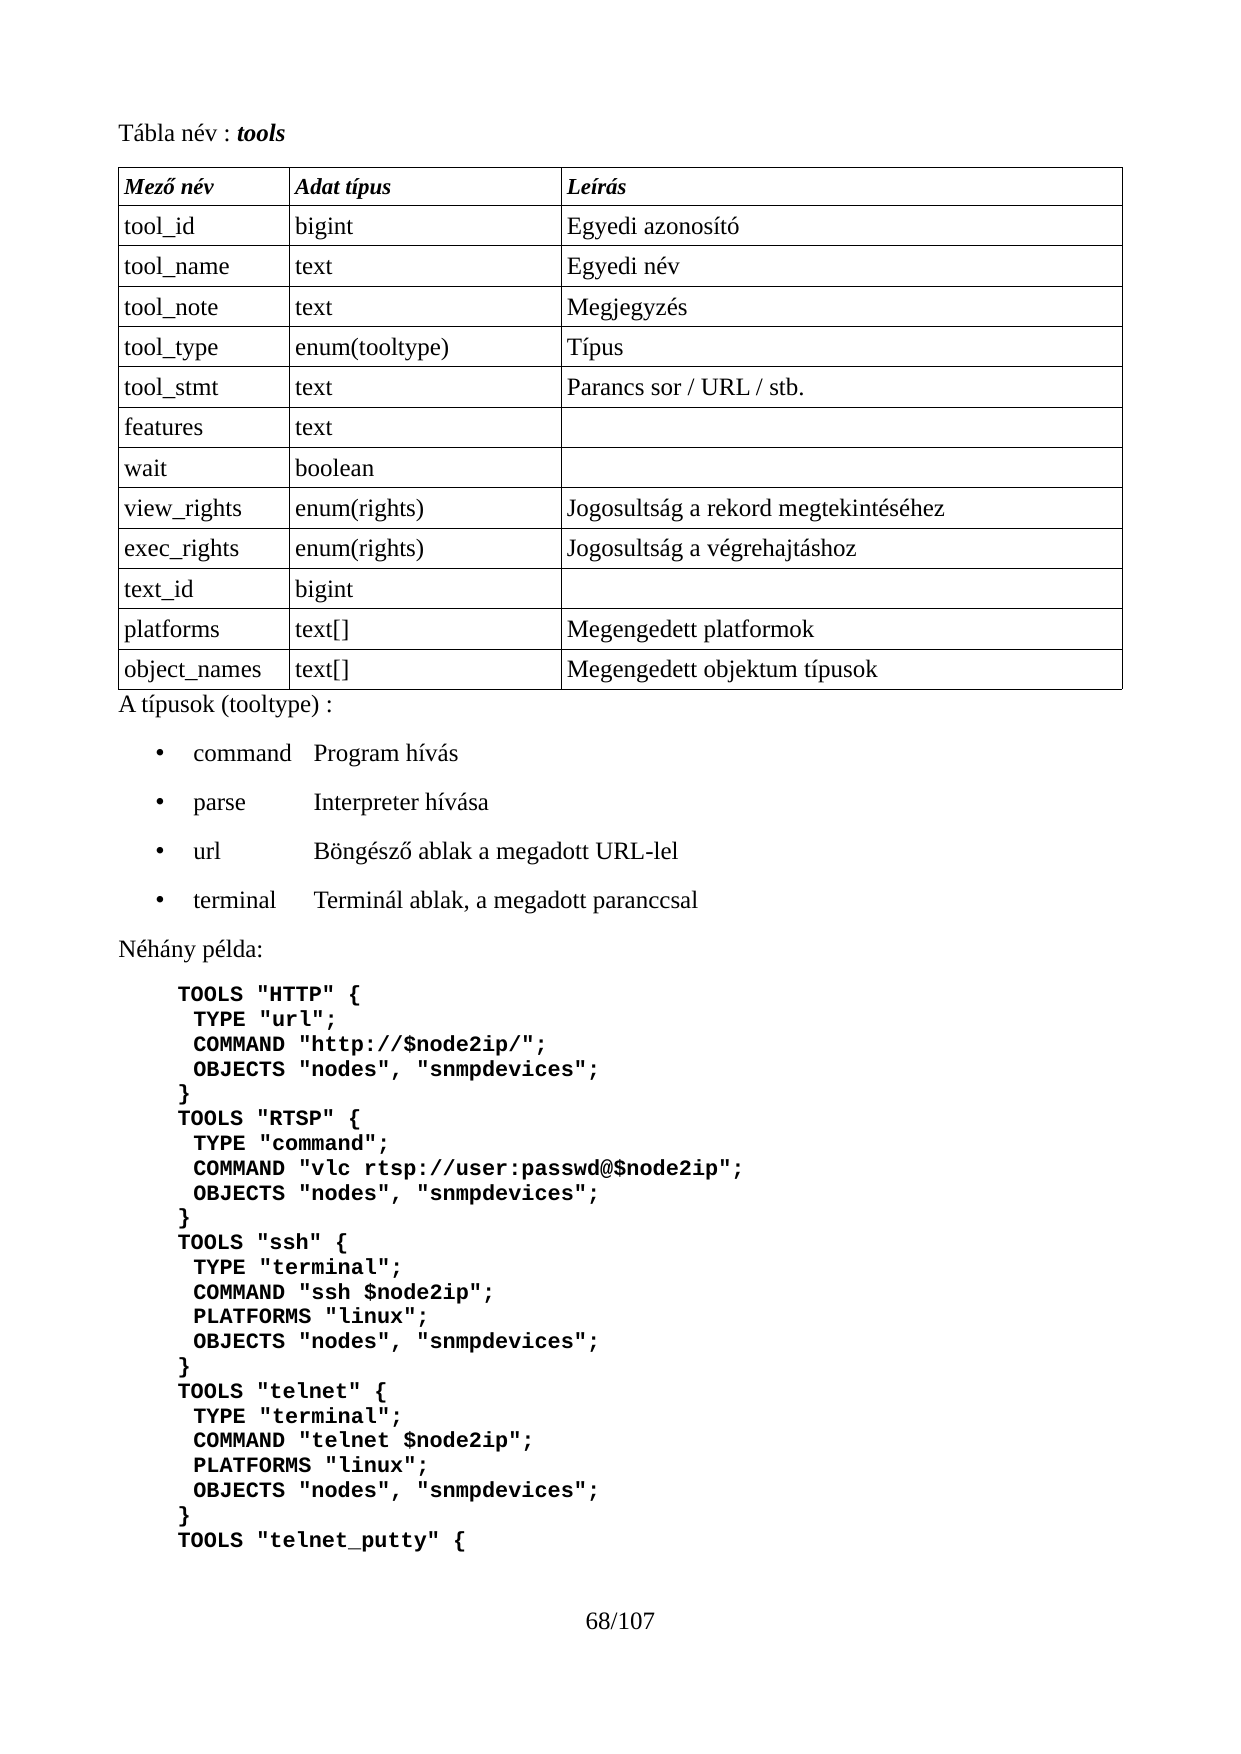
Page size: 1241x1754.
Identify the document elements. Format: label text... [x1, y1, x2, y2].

list url Böngésző ablak a megadott URL-lel [156, 836, 1122, 865]
table_cell text [290, 246, 561, 286]
table_cell features [119, 408, 289, 447]
table_cell text_id [119, 569, 289, 608]
table_cell text [290, 287, 561, 326]
list command Program hívás [156, 738, 1122, 767]
table_header Adat típus [290, 168, 561, 205]
text Néhány példa: [118, 934, 1122, 963]
table_cell Megjegyzés [562, 287, 1122, 326]
table_cell view_rights [119, 488, 289, 528]
table_cell [562, 448, 1122, 487]
table_cell Megengedett objektum típusok [562, 650, 1122, 689]
table_cell Típus [562, 327, 1122, 366]
table_cell bigint [290, 569, 561, 608]
table_cell enum(tooltype) [290, 327, 561, 366]
table_cell tool_id [119, 206, 289, 245]
table_cell [562, 408, 1122, 447]
table_header Mező név [119, 168, 289, 205]
table_cell Egyedi azonosító [562, 206, 1122, 245]
text TOOLS "HTTP" { TYPE "url"; COMMAND "http://$node2ip/"; OBJECTS "nodes", "snmpdevices"; } TOOLS "RTSP" { TYPE "command"; COMMAND "vlc rtsp://user:passwd@$node2ip"; OBJECTS "nodes", "snmpdevices"; } TOOLS "ssh" { TYPE "terminal"; COMMAND "ssh $node2ip"; PLATFORMS "linux"; OBJECTS "nodes", "snmpdevices"; } TOOLS "telnet" { TYPE "terminal"; COMMAND "telnet $node2ip"; PLATFORMS "linux"; OBJECTS "nodes", "snmpdevices"; } TOOLS "telnet_putty" { [177, 983, 1122, 1553]
table_cell text [290, 367, 561, 407]
table_cell tool_name [119, 246, 289, 286]
table_cell wait [119, 448, 289, 487]
table_cell [562, 569, 1122, 608]
table_cell tool_type [119, 327, 289, 366]
table_cell text[] [290, 650, 561, 689]
table_cell exec_rights [119, 529, 289, 568]
table_cell text[] [290, 609, 561, 648]
table_cell bigint [290, 206, 561, 245]
table_cell Jogosultság a rekord megtekintéséhez [562, 488, 1122, 528]
list parse Interpreter hívása [156, 787, 1122, 816]
table_cell tool_stmt [119, 367, 289, 407]
table_header Leírás [562, 168, 1122, 205]
text A típusok (tooltype) : [118, 690, 1122, 718]
table_cell boolean [290, 448, 561, 487]
table_cell Egyedi név [562, 246, 1122, 286]
table_cell Jogosultság a végrehajtáshoz [562, 529, 1122, 568]
text Tábla név : tools [118, 118, 1122, 147]
table_cell text [290, 408, 561, 447]
table_cell Parancs sor / URL / stb. [562, 367, 1122, 407]
list terminal Terminál ablak, a megadott paranccsal [156, 885, 1122, 914]
table_cell platforms [119, 609, 289, 648]
table_cell object_names [119, 650, 289, 689]
table_cell enum(rights) [290, 488, 561, 528]
table_cell enum(rights) [290, 529, 561, 568]
table_cell tool_note [119, 287, 289, 326]
table_cell Megengedett platformok [562, 609, 1122, 648]
